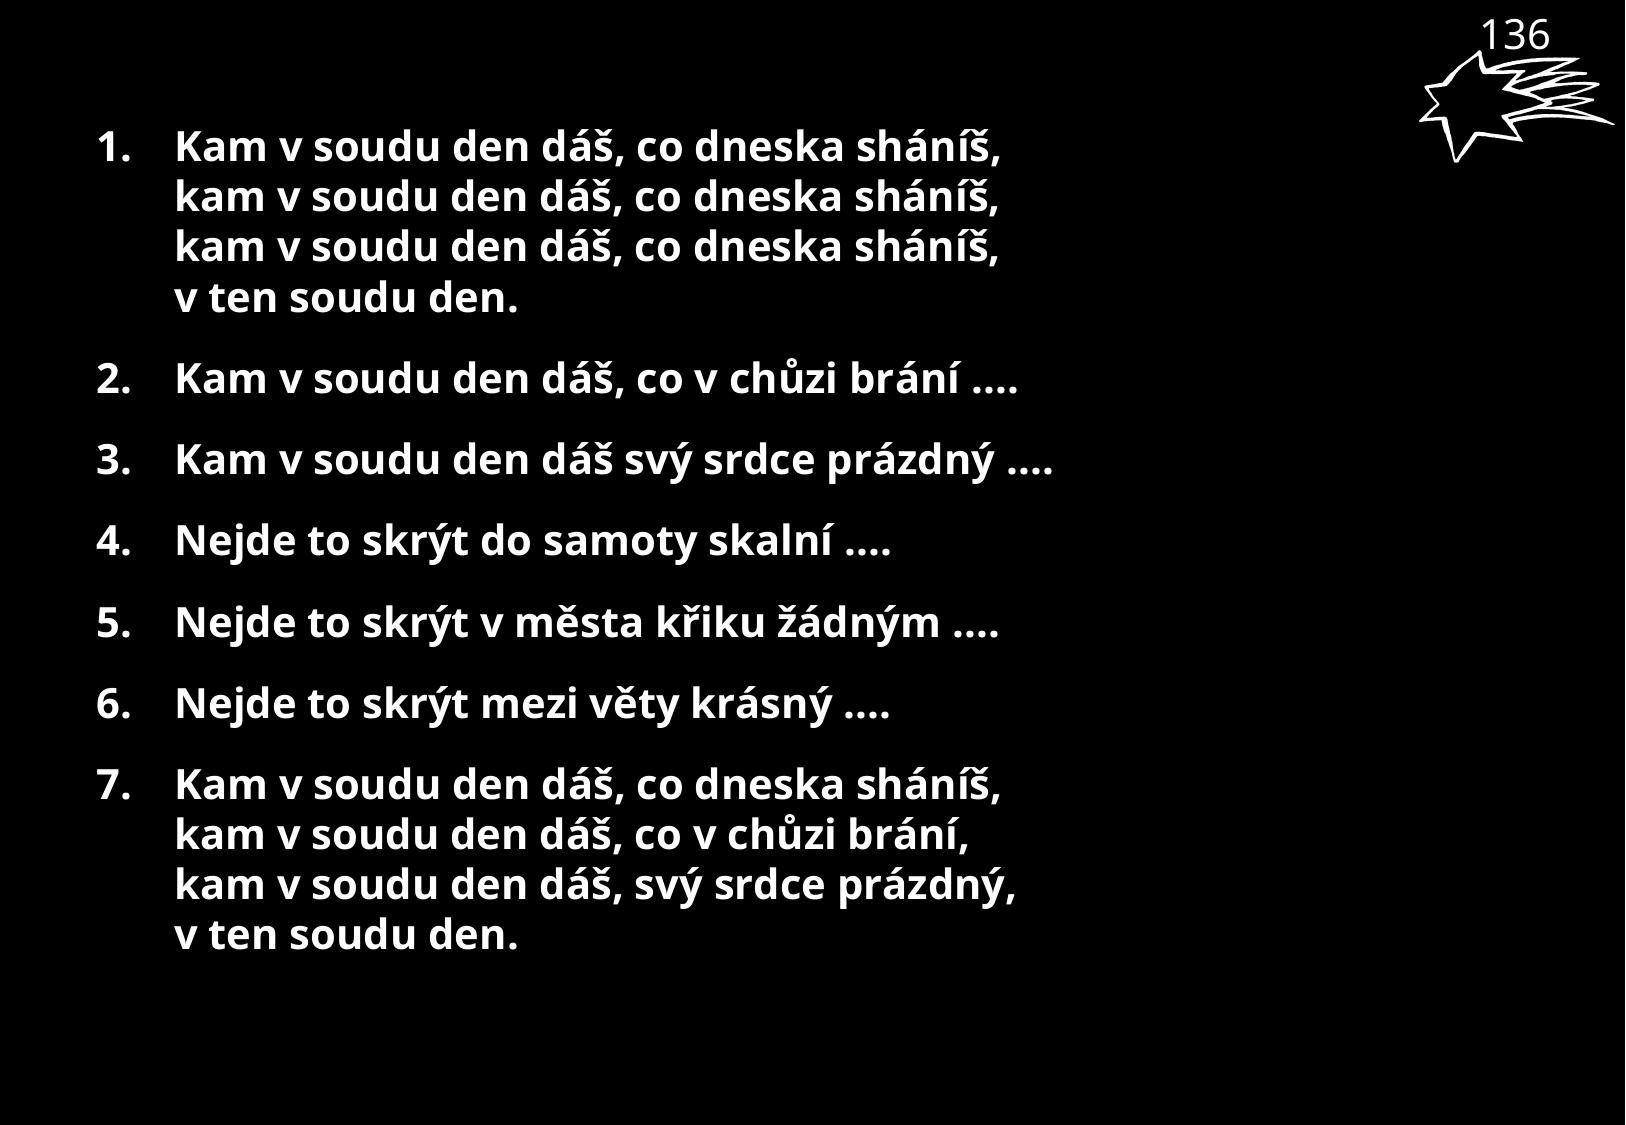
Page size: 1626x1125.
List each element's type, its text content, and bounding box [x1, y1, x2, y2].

text_box 136 [1405, 0, 1626, 66]
list Kam v soudu den dáš, co dneska sháníš, kam v soudu den dáš, co dneska sháníš, kam v soudu den dáš, co dneska sháníš, v ten soudu den. Kam v soudu den dáš, co v chůzi brání .... Kam v soudu den dáš svý srdce prázdný .... Nejde to skrýt do samoty skalní .... Nejde to skrýt v města křiku žádným .... Nejde to skrýt mezi věty krásný .... Kam v soudu den dáš, co dneska sháníš, kam v soudu den dáš, co v chůzi brání, kam v soudu den dáš, svý srdce prázdný, v ten soudu den. [81, 112, 1544, 1101]
